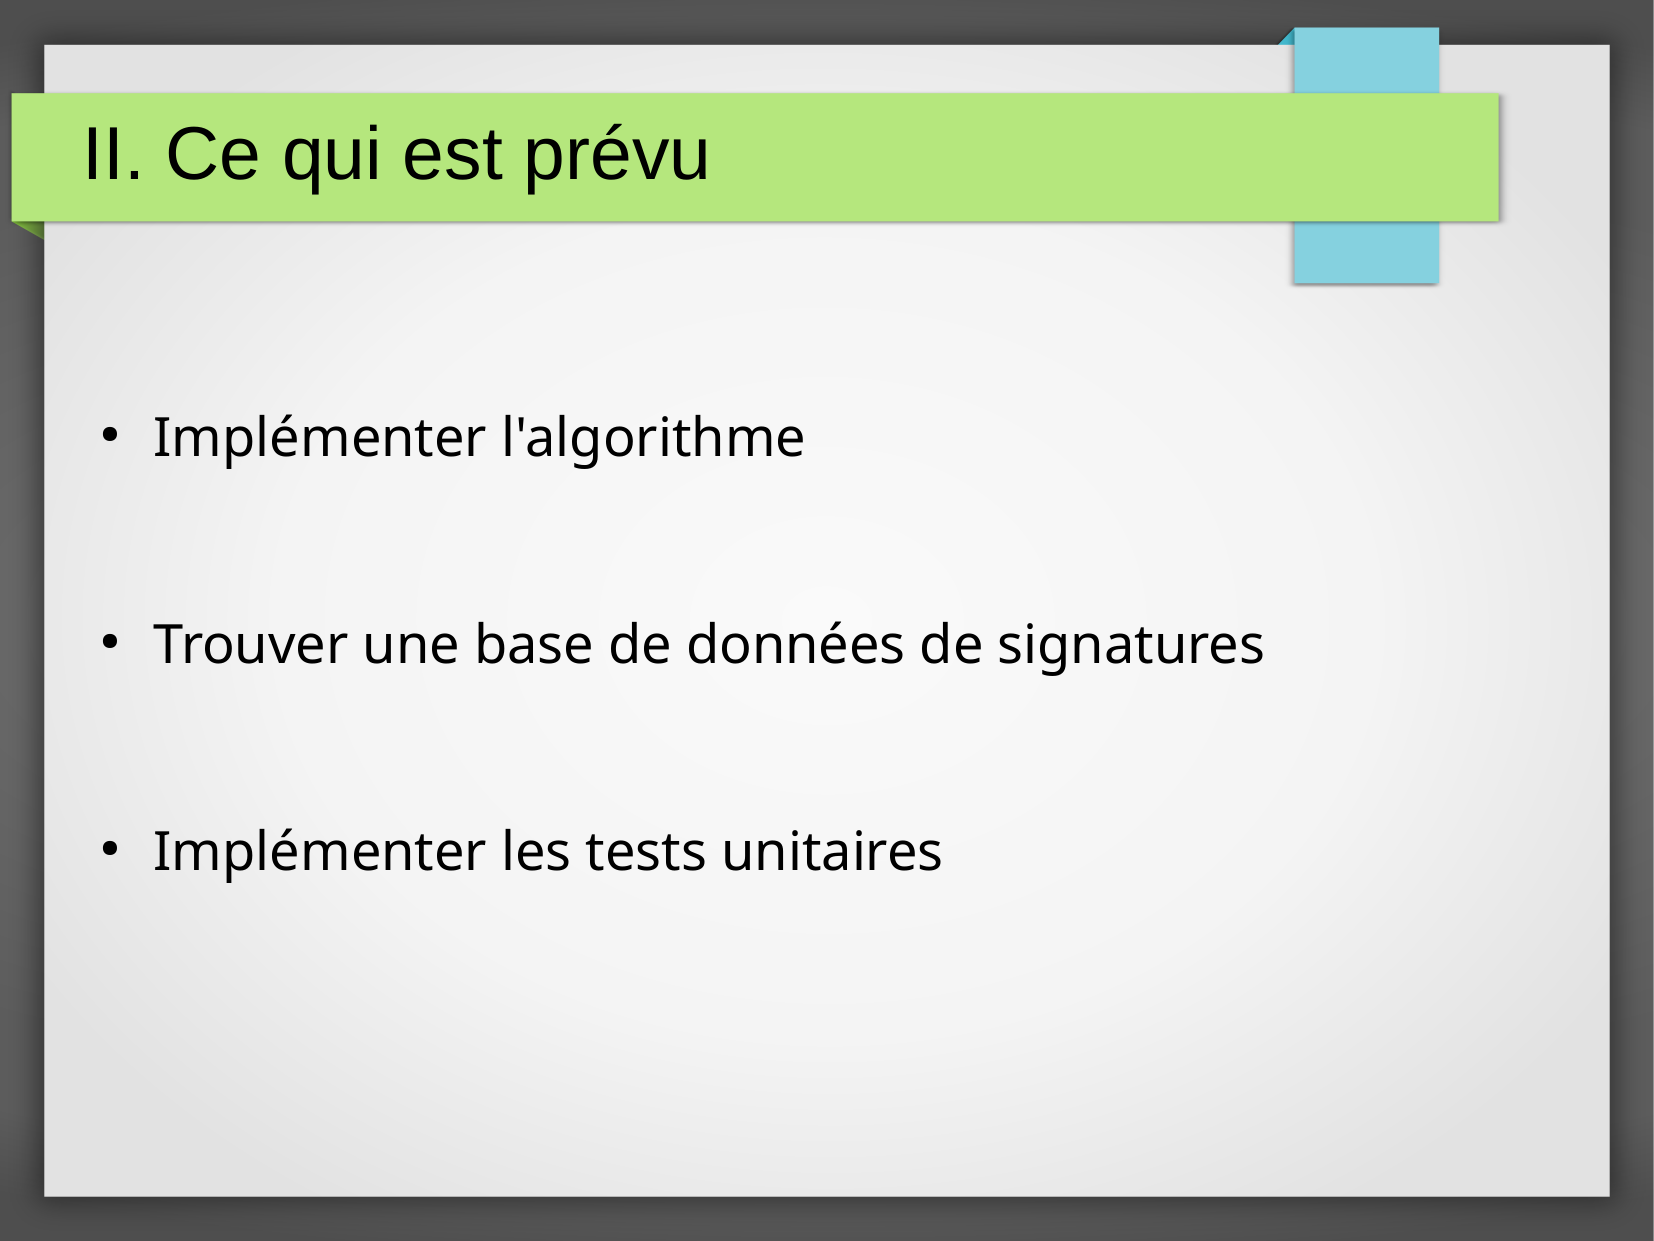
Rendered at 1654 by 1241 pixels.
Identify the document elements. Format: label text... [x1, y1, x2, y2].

picture [0, 0, 1654, 1241]
title II. Ce qui est prévu [82, 94, 1264, 213]
list Implémenter l'algorithme Trouver une base de données de signatures Implémenter les tests unitaires [82, 295, 1571, 1015]
